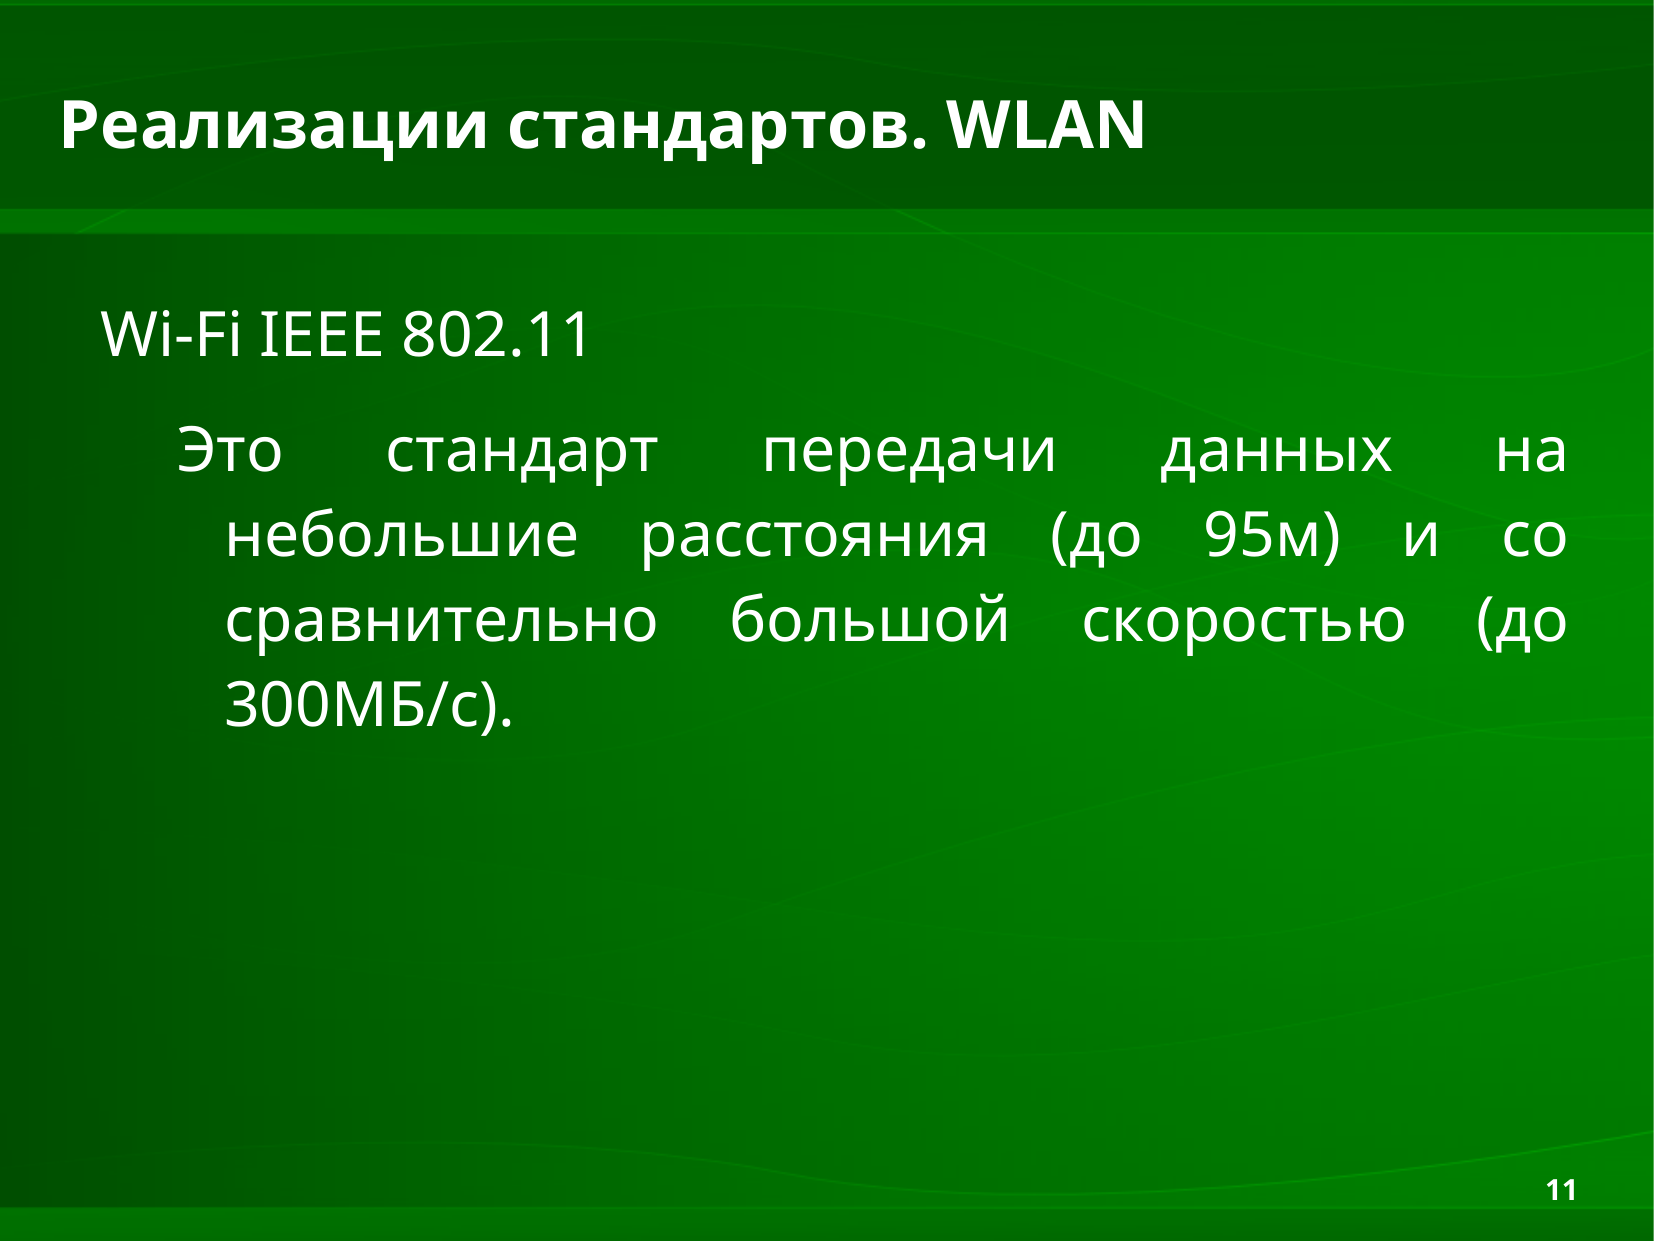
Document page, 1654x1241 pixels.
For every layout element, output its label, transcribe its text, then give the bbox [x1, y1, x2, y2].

picture [0, 0, 1654, 1241]
title Реализации стандартов. WLAN [23, 8, 1625, 237]
list Wi-Fi IEEE 802.11 Это стандарт передачи данных на небольшие расстояния (до 95м) и со сравнительно большой скоростью (до 300МБ/с). [82, 290, 1571, 1123]
